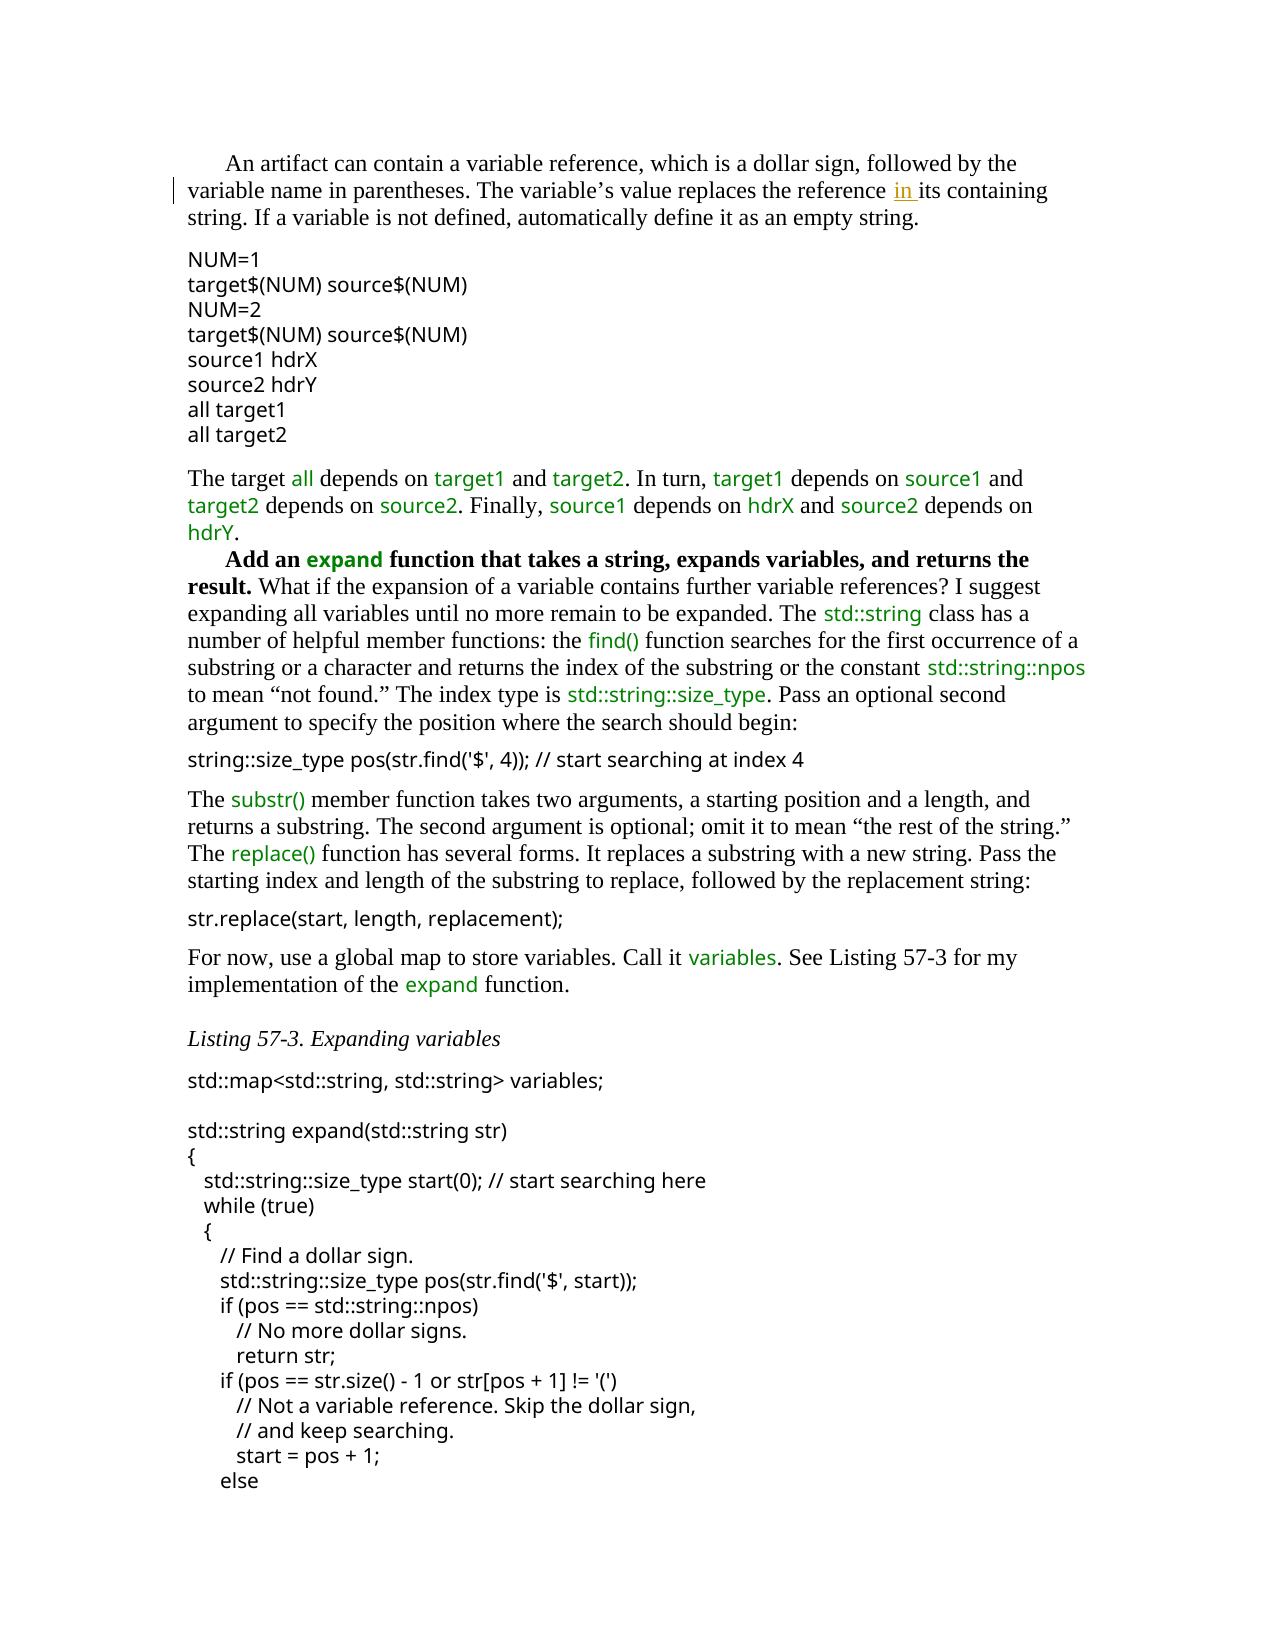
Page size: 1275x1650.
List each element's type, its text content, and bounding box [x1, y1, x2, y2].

text { [187, 1219, 1072, 1244]
text string::size_type pos(str.find('$', 4)); // start searching at index 4 [187, 748, 1072, 773]
text start = pos + 1; [187, 1444, 1072, 1469]
text all target1 [187, 398, 1072, 423]
text std::map<std::string, std::string> variables; [187, 1069, 1072, 1094]
text if (pos == str.size() - 1 or str[pos + 1] != '(') [187, 1369, 1072, 1394]
text if (pos == std::string::npos) [187, 1294, 1072, 1319]
text while (true) [187, 1194, 1072, 1219]
text std::string::size_type pos(str.find('$', start)); [187, 1269, 1072, 1294]
text Add an expand function that takes a string, expands variables, and returns the result. What if the expansion of a variable contains further variable references? I suggest expanding all variables until no more remain to be expanded. The std::string class has a number of helpful member functions: the find() function searches for the first occurrence of a substring or a character and returns the index of the substring or the constant std::string::npos to mean “not found.” The index type is std::string::size_type. Pass an optional second argument to specify the position where the search should begin: [187, 546, 1087, 735]
text std::string expand(std::string str) [187, 1119, 1072, 1144]
text // Find a dollar sign. [187, 1244, 1072, 1269]
text else [187, 1469, 1072, 1494]
text An artifact can contain a variable reference, which is a dollar sign, followed by the variable name in parentheses. The variable’s value replaces the reference in its containing string. If a variable is not defined, automatically define it as an empty string. [187, 150, 1087, 231]
text source1 hdrX [187, 348, 1072, 373]
text NUM=2 [187, 298, 1072, 323]
text // Not a variable reference. Skip the dollar sign, [187, 1394, 1072, 1419]
text // and keep searching. [187, 1419, 1072, 1444]
text source2 hdrY [187, 373, 1072, 398]
text target$(NUM) source$(NUM) [187, 323, 1072, 348]
text Listing 57-3. Expanding variables [187, 1023, 1087, 1052]
text The target all depends on target1 and target2. In turn, target1 depends on source1 and target2 depends on source2. Finally, source1 depends on hdrX and source2 depends on hdrY. [187, 464, 1087, 546]
text // No more dollar signs. [187, 1319, 1072, 1344]
text target$(NUM) source$(NUM) [187, 273, 1072, 298]
text For now, use a global map to store variables. Call it variables. See Listing 57-3 for my implementation of the expand function. [187, 944, 1087, 998]
text std::string::size_type start(0); // start searching here [187, 1169, 1072, 1194]
text NUM=1 [187, 248, 1072, 273]
text { [187, 1144, 1072, 1169]
text str.replace(start, length, replacement); [187, 906, 1072, 931]
text all target2 [187, 423, 1072, 448]
text The substr() member function takes two arguments, a starting position and a length, and returns a substring. The second argument is optional; omit it to mean “the rest of the string.” The replace() function has several forms. It replaces a substring with a new string. Pass the starting index and length of the substring to replace, followed by the replacement string: [187, 785, 1087, 894]
text return str; [187, 1344, 1072, 1369]
